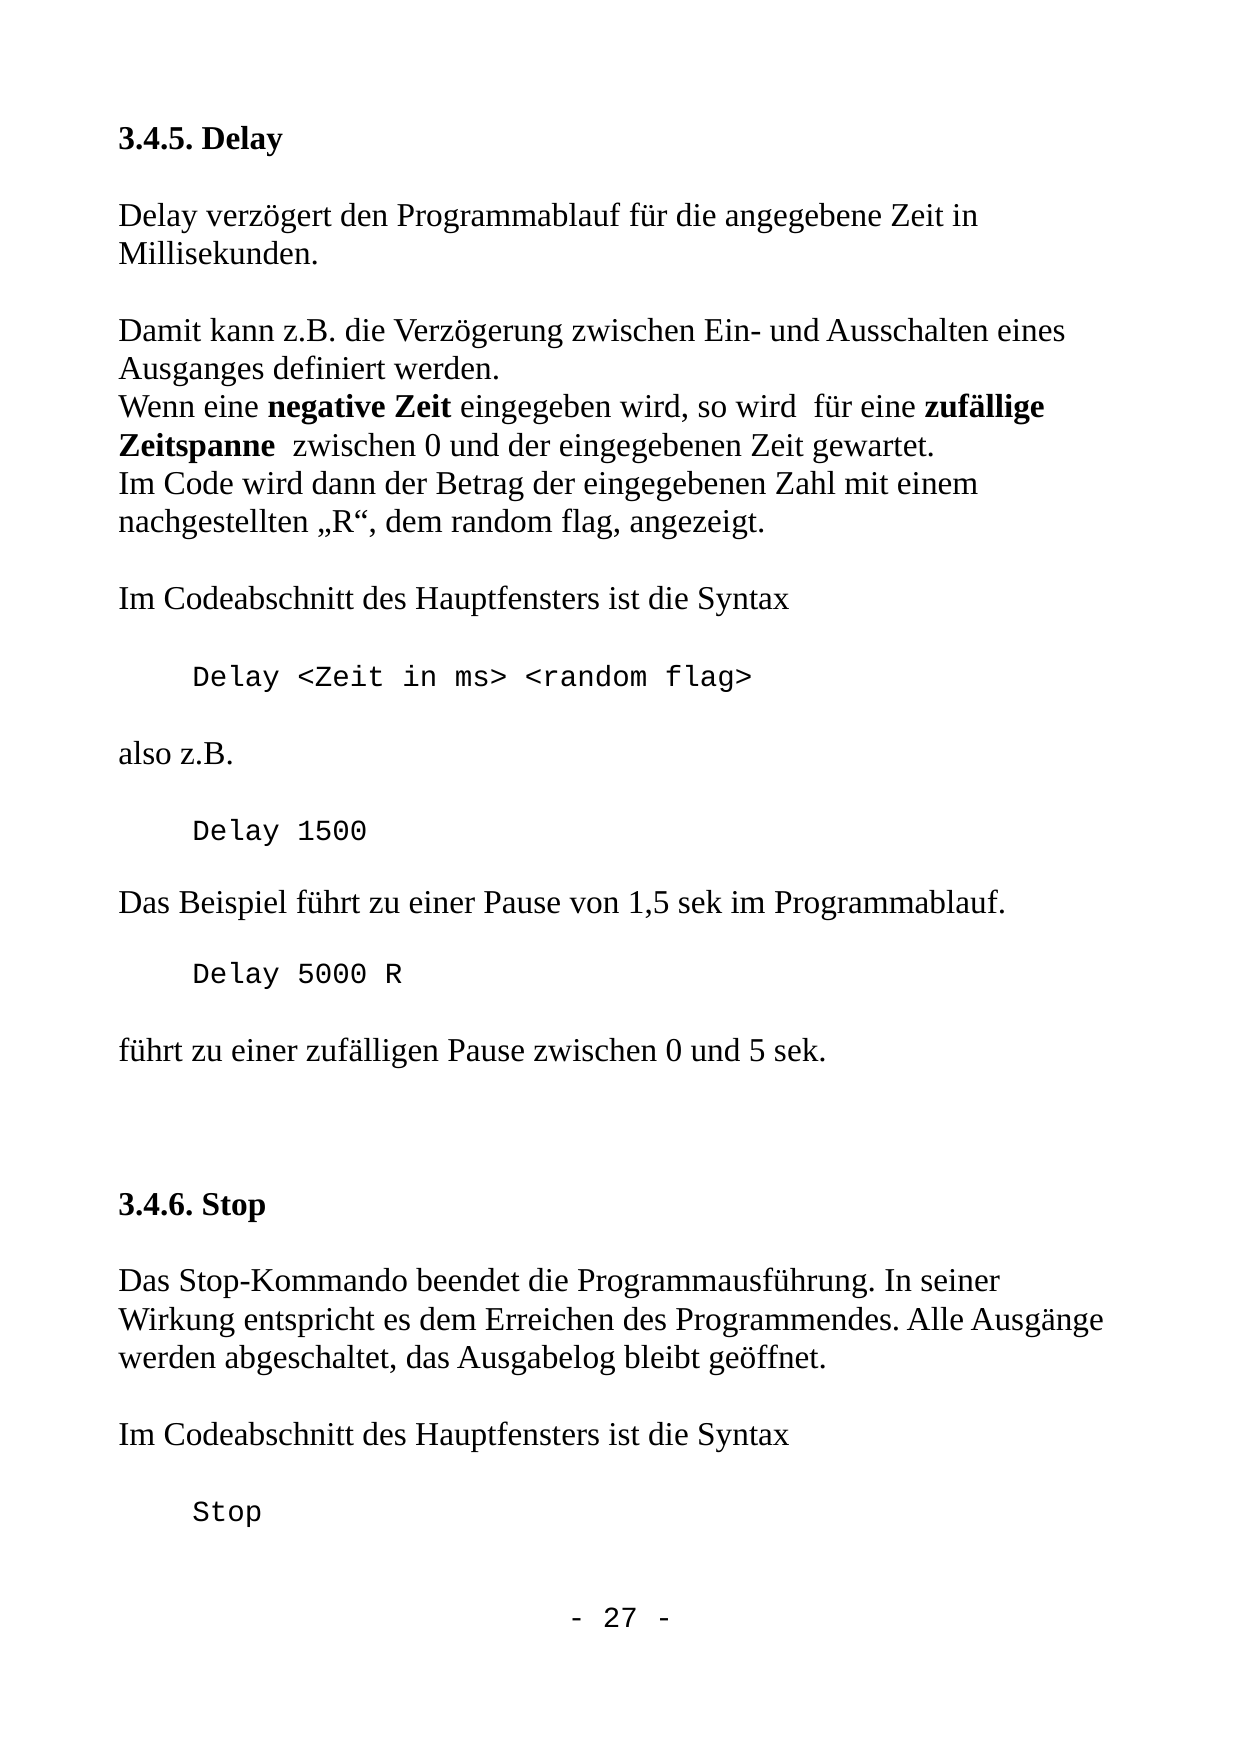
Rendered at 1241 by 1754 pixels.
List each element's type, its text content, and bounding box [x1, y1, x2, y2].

text Damit kann z.B. die Verzögerung zwischen Ein- und Ausschalten eines Ausganges definiert werden. [118, 310, 1122, 386]
text Das Beispiel führt zu einer Pause von 1,5 sek im Programmablauf. [118, 883, 1122, 921]
text Im Codeabschnitt des Hauptfensters ist die Syntax [118, 1414, 1122, 1452]
text 3.4.5. Delay [118, 118, 1122, 156]
text also z.B. [118, 733, 1122, 771]
text Stop [118, 1491, 1122, 1531]
text Das Stop-Kommando beendet die Programmausführung. In seiner Wirkung entspricht es dem Erreichen des Programmendes. Alle Ausgänge werden abgeschaltet, das Ausgabelog bleibt geöffnet. [118, 1261, 1122, 1376]
text Im Codeabschnitt des Hauptfensters ist die Syntax [118, 578, 1122, 616]
text Im Code wird dann der Betrag der eingegebenen Zahl mit einem nachgestellten „R“, dem random flag, angezeigt. [118, 463, 1122, 540]
text führt zu einer zufälligen Pause zwischen 0 und 5 sek. [118, 1031, 1122, 1069]
text Delay 5000 R [118, 959, 1122, 992]
text Wenn eine negative Zeit eingegeben wird, so wird für eine zufällige Zeitspanne zwischen 0 und der eingegebenen Zeit gewartet. [118, 386, 1122, 463]
text Delay 1500 [118, 810, 1122, 849]
text Delay verzögert den Programmablauf für die angegebene Zeit in Millisekunden. [118, 195, 1122, 271]
text Delay <Zeit in ms> <random flag> [118, 655, 1122, 695]
text 3.4.6. Stop [118, 1184, 1122, 1222]
